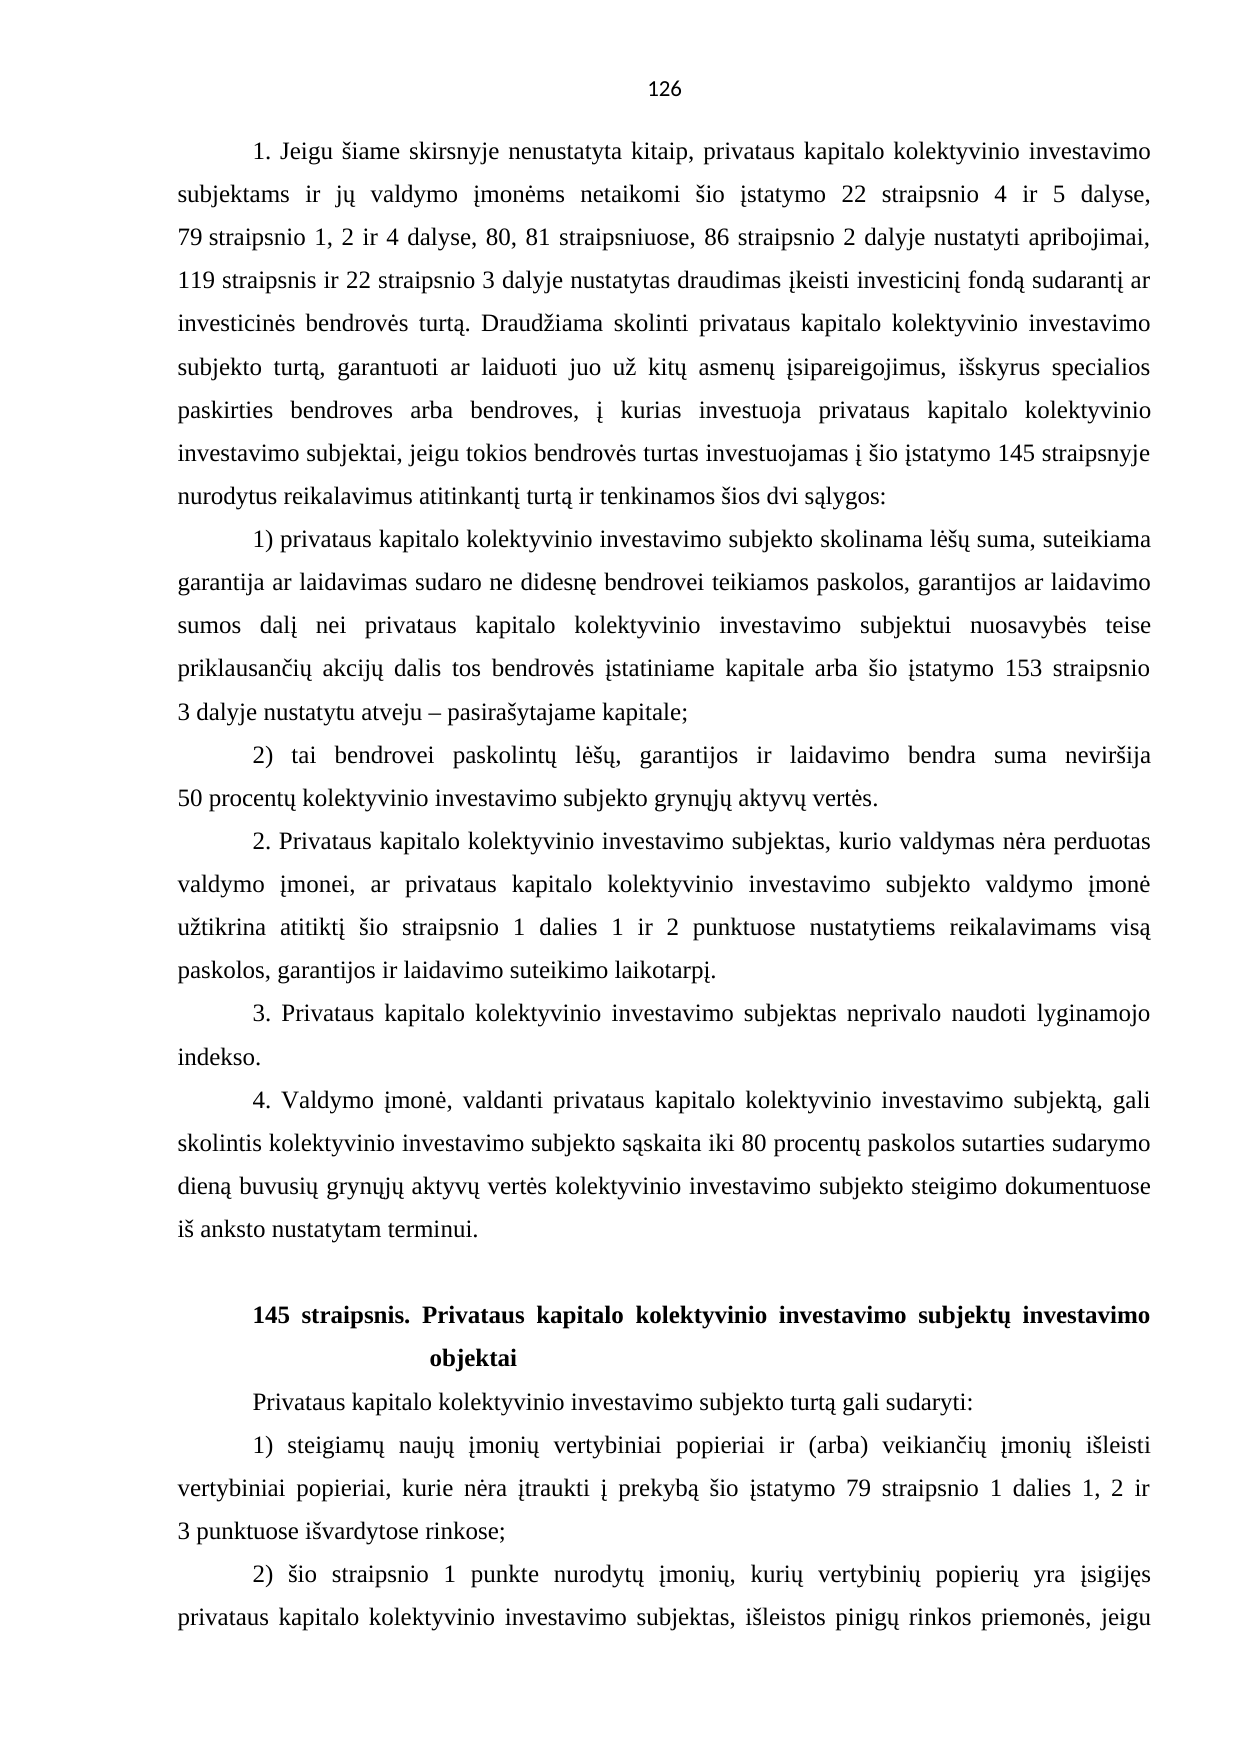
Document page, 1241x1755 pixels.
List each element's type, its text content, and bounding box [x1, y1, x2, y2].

text 2. Privataus kapitalo kolektyvinio investavimo subjektas, kurio valdymas nėra perduotas valdymo įmonei, ar privataus kapitalo kolektyvinio investavimo subjekto valdymo įmonė užtikrina atitiktį šio straipsnio 1 dalies 1 ir 2 punktuose nustatytiems reikalavimams visą paskolos, garantijos ir laidavimo suteikimo laikotarpį. [177, 826, 1152, 984]
text 3. Privataus kapitalo kolektyvinio investavimo subjektas neprivalo naudoti lyginamojo indekso. [177, 998, 1152, 1070]
text 145 straipsnis. Privataus kapitalo kolektyvinio investavimo subjektų investavimo objektai [252, 1300, 1152, 1372]
text 2) šio straipsnio 1 punkte nurodytų įmonių, kurių vertybinių popierių yra įsigijęs privataus kapitalo kolektyvinio investavimo subjektas, išleistos pinigų rinkos priemonės, jeigu [177, 1559, 1152, 1631]
text 1. Jeigu šiame skirsnyje nenustatyta kitaip, privataus kapitalo kolektyvinio investavimo subjektams ir jų valdymo įmonėms netaikomi šio įstatymo 22 straipsnio 4 ir 5 dalyse, 79 straipsnio 1, 2 ir 4 dalyse, 80, 81 straipsniuose, 86 straipsnio 2 dalyje nustatyti apribojimai, 119 straipsnis ir 22 straipsnio 3 dalyje nustatytas draudimas įkeisti investicinį fondą sudarantį ar investicinės bendrovės turtą. Draudžiama skolinti privataus kapitalo kolektyvinio investavimo subjekto turtą, garantuoti ar laiduoti juo už kitų asmenų įsipareigojimus, išskyrus specialios paskirties bendroves arba bendroves, į kurias investuoja privataus kapitalo kolektyvinio investavimo subjektai, jeigu tokios bendrovės turtas investuojamas į šio įstatymo 145 straipsnyje nurodytus reikalavimus atitinkantį turtą ir tenkinamos šios dvi sąlygos: [177, 136, 1152, 510]
text Privataus kapitalo kolektyvinio investavimo subjekto turtą gali sudaryti: [177, 1387, 1152, 1415]
text 1) steigiamų naujų įmonių vertybiniai popieriai ir (arba) veikiančių įmonių išleisti vertybiniai popieriai, kurie nėra įtraukti į prekybą šio įstatymo 79 straipsnio 1 dalies 1, 2 ir 3 punktuose išvardytose rinkose; [177, 1430, 1152, 1545]
text 4. Valdymo įmonė, valdanti privataus kapitalo kolektyvinio investavimo subjektą, gali skolintis kolektyvinio investavimo subjekto sąskaita iki 80 procentų paskolos sutarties sudarymo dieną buvusių grynųjų aktyvų vertės kolektyvinio investavimo subjekto steigimo dokumentuose iš anksto nustatytam terminui. [177, 1085, 1152, 1243]
text 1) privataus kapitalo kolektyvinio investavimo subjekto skolinama lėšų suma, suteikiama garantija ar laidavimas sudaro ne didesnę bendrovei teikiamos paskolos, garantijos ar laidavimo sumos dalį nei privataus kapitalo kolektyvinio investavimo subjektui nuosavybės teise priklausančių akcijų dalis tos bendrovės įstatiniame kapitale arba šio įstatymo 153 straipsnio 3 dalyje nustatytu atveju – pasirašytajame kapitale; [177, 524, 1152, 725]
text 2) tai bendrovei paskolintų lėšų, garantijos ir laidavimo bendra suma neviršija 50 procentų kolektyvinio investavimo subjekto grynųjų aktyvų vertės. [177, 740, 1152, 812]
